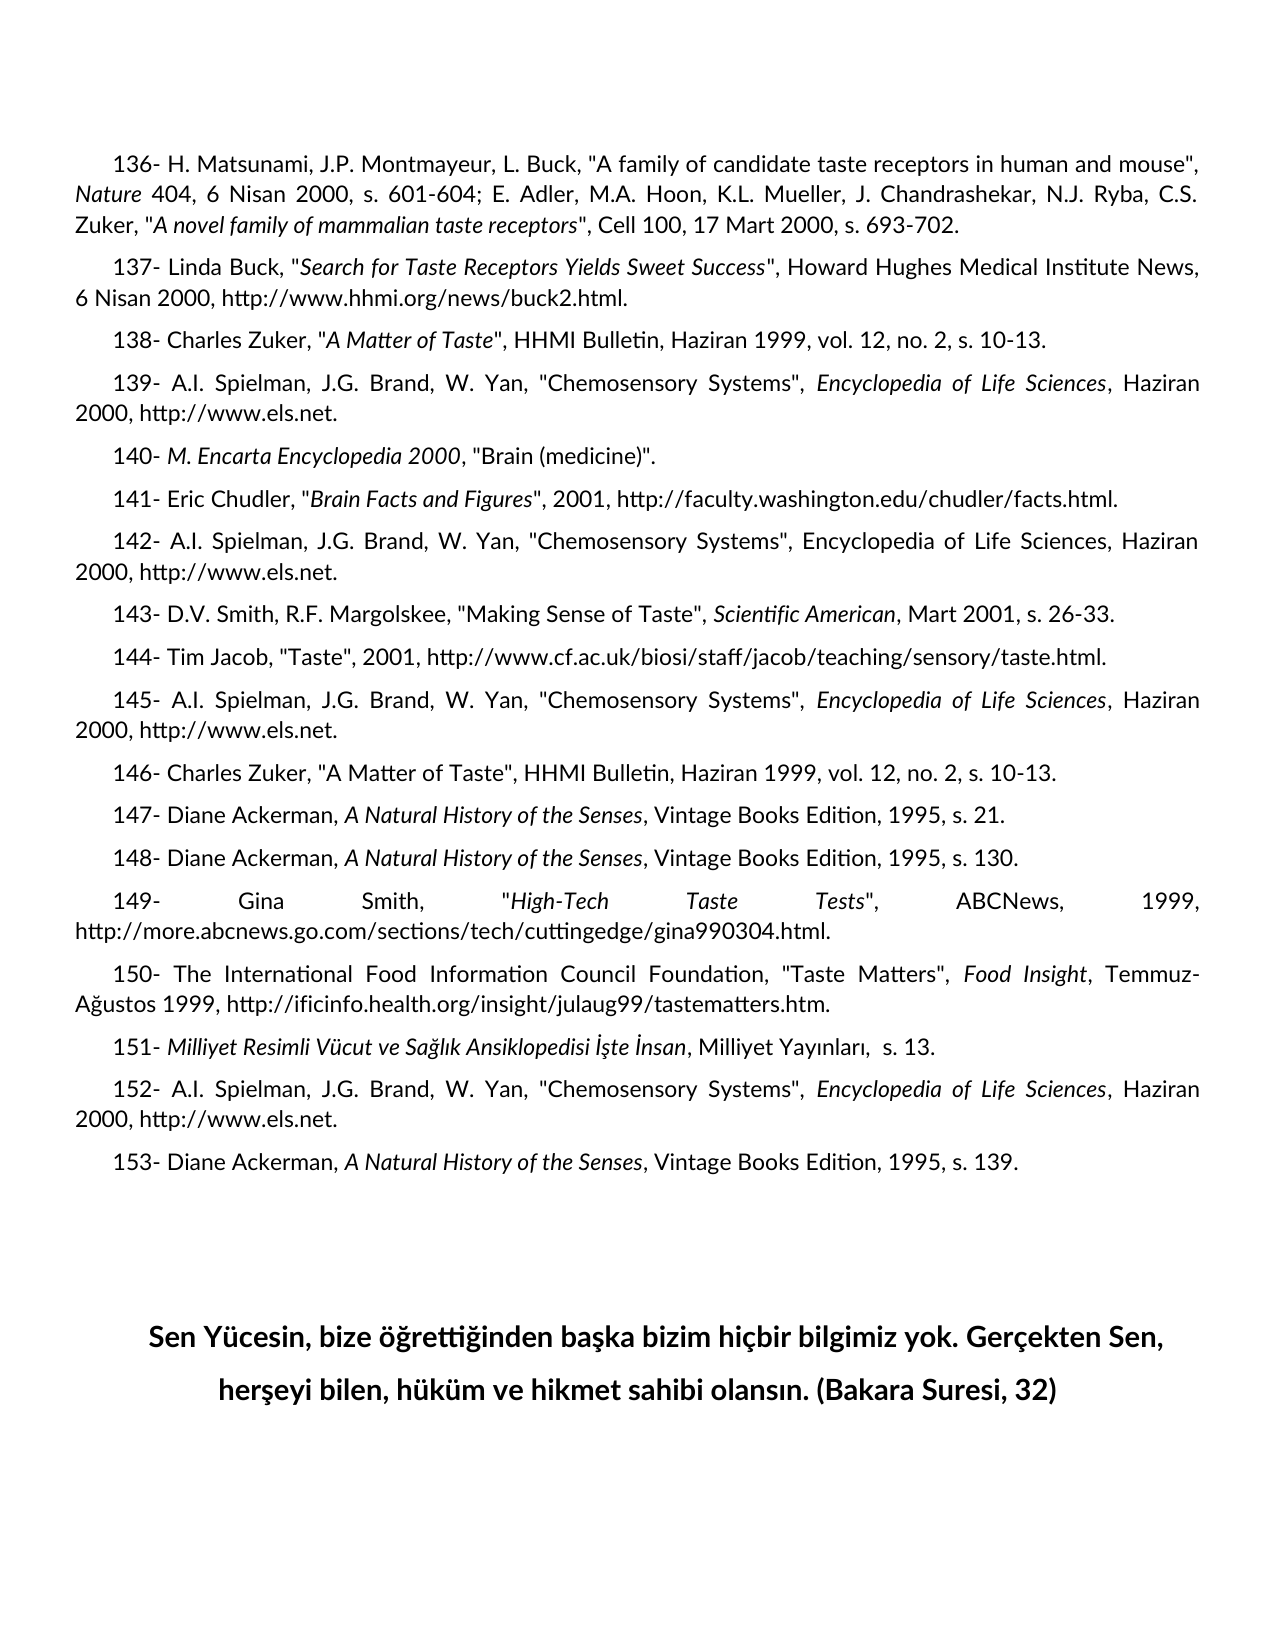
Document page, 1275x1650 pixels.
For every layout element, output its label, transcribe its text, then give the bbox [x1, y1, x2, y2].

text 143- D.V. Smith, R.F. Margolskee, "Making Sense of Taste", Scientific American, Mart 2001, s. 26-33. [75, 600, 1200, 627]
text 139- A.I. Spielman, J.G. Brand, W. Yan, "Chemosensory Systems", Encyclopedia of Life Sciences, Haziran 2000, http://www.els.net. [75, 369, 1200, 426]
text 140- M. Encarta Encyclopedia 2000, "Brain (medicine)". [75, 442, 1200, 469]
text Sen Yücesin, bize öğrettiğinden başka bizim hiçbir bilgimiz yok. Gerçekten Sen, herşeyi bilen, hüküm ve hikmet sahibi olansın. (Bakara Suresi, 32) [75, 1319, 1200, 1406]
text 147- Diane Ackerman, A Natural History of the Senses, Vintage Books Edition, 1995, s. 21. [75, 801, 1200, 828]
text 141- Eric Chudler, "Brain Facts and Figures", 2001, http://faculty.washington.edu/chudler/facts.html. [75, 484, 1200, 512]
text 151- Milliyet Resimli Vücut ve Sağlık Ansiklopedisi İşte İnsan, Milliyet Yayınları, s. 13. [75, 1032, 1200, 1060]
text 152- A.I. Spielman, J.G. Brand, W. Yan, "Chemosensory Systems", Encyclopedia of Life Sciences, Haziran 2000, http://www.els.net. [75, 1075, 1200, 1133]
text 138- Charles Zuker, "A Matter of Taste", HHMI Bulletin, Haziran 1999, vol. 12, no. 2, s. 10-13. [75, 326, 1200, 353]
text 145- A.I. Spielman, J.G. Brand, W. Yan, "Chemosensory Systems", Encyclopedia of Life Sciences, Haziran 2000, http://www.els.net. [75, 685, 1200, 743]
text 146- Charles Zuker, "A Matter of Taste", HHMI Bulletin, Haziran 1999, vol. 12, no. 2, s. 10-13. [75, 758, 1200, 786]
text 144- Tim Jacob, "Taste", 2001, http://www.cf.ac.uk/biosi/staff/jacob/teaching/sensory/taste.html. [75, 643, 1200, 670]
text 142- A.I. Spielman, J.G. Brand, W. Yan, "Chemosensory Systems", Encyclopedia of Life Sciences, Haziran 2000, http://www.els.net. [75, 527, 1200, 585]
text 150- The International Food Information Council Foundation, "Taste Matters", Food Insight, Temmuz-Ağustos 1999, http://ificinfo.health.org/insight/julaug99/tastematters.htm. [75, 959, 1200, 1017]
text 136- H. Matsunami, J.P. Montmayeur, L. Buck, "A family of candidate taste receptors in human and mouse", Nature 404, 6 Nisan 2000, s. 601-604; E. Adler, M.A. Hoon, K.L. Mueller, J. Chandrashekar, N.J. Ryba, C.S. Zuker, "A novel family of mammalian taste receptors", Cell 100, 17 Mart 2000, s. 693-702. [75, 150, 1200, 238]
text 149- Gina Smith, "High-Tech Taste Tests", ABCNews, 1999, http://more.abcnews.go.com/sections/tech/cuttingedge/gina990304.html. [75, 886, 1200, 944]
text 148- Diane Ackerman, A Natural History of the Senses, Vintage Books Edition, 1995, s. 130. [75, 844, 1200, 871]
text 153- Diane Ackerman, A Natural History of the Senses, Vintage Books Edition, 1995, s. 139. [75, 1148, 1200, 1175]
text 137- Linda Buck, "Search for Taste Receptors Yields Sweet Success", Howard Hughes Medical Institute News, 6 Nisan 2000, http://www.hhmi.org/news/buck2.html. [75, 253, 1200, 311]
